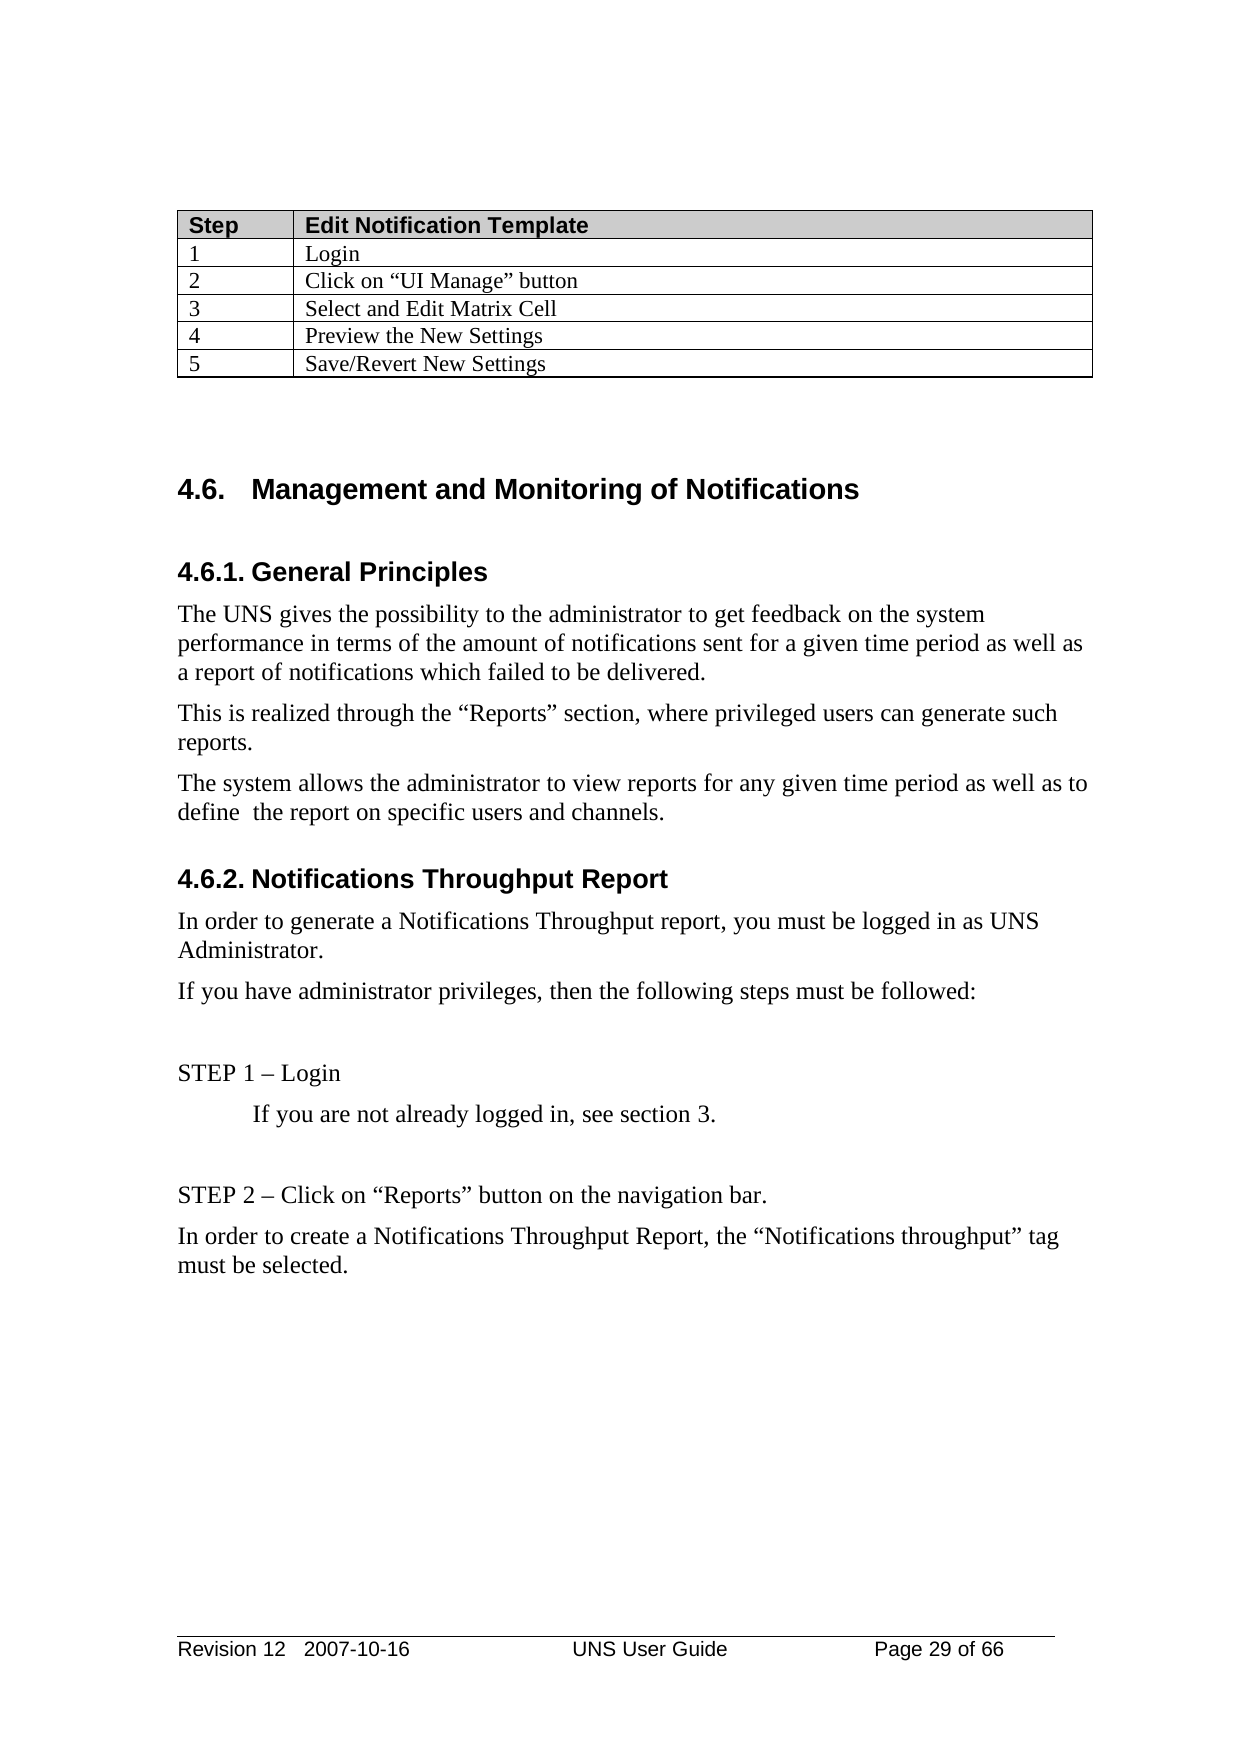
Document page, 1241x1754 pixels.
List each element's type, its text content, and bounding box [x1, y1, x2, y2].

table_cell Select and Edit Matrix Cell [294, 295, 1092, 321]
subtitle General Principles [177, 555, 1092, 586]
text In order to create a Notifications Throughput Report, the “Notifications throughput” tag must be selected. [177, 1221, 1092, 1279]
text STEP 2 – Click on “Reports” button on the navigation bar. [177, 1180, 1092, 1209]
subtitle Notifications Throughput Report [177, 863, 1092, 894]
table_cell 2 [178, 267, 293, 293]
table_cell 5 [178, 350, 293, 376]
table_cell Save/Revert New Settings [294, 350, 1092, 376]
table_header Edit Notification Template [294, 211, 1092, 238]
table_cell 3 [178, 295, 293, 321]
subtitle Management and Monitoring of Notifications [177, 472, 1092, 506]
text In order to generate a Notifications Throughput report, you must be logged in as UNS Administrator. [177, 906, 1092, 964]
text The system allows the administrator to view reports for any given time period as well as to define the report on specific users and channels. [177, 768, 1092, 826]
table_cell 1 [178, 239, 293, 266]
text The UNS gives the possibility to the administrator to get feedback on the system performance in terms of the amount of notifications sent for a given time period as well as a report of notifications which failed to be delivered. [177, 599, 1092, 686]
table_cell Preview the New Settings [294, 322, 1092, 349]
table_cell Login [294, 239, 1092, 266]
table_cell Click on “UI Manage” button [294, 267, 1092, 293]
text STEP 1 – Login [177, 1058, 1092, 1087]
table_cell 4 [178, 322, 293, 349]
text This is realized through the “Reports” section, where privileged users can generate such reports. [177, 698, 1092, 756]
text If you are not already logged in, see section 3. [177, 1099, 1092, 1128]
table_header Step [178, 211, 293, 238]
text If you have administrator privileges, then the following steps must be followed: [177, 976, 1092, 1005]
